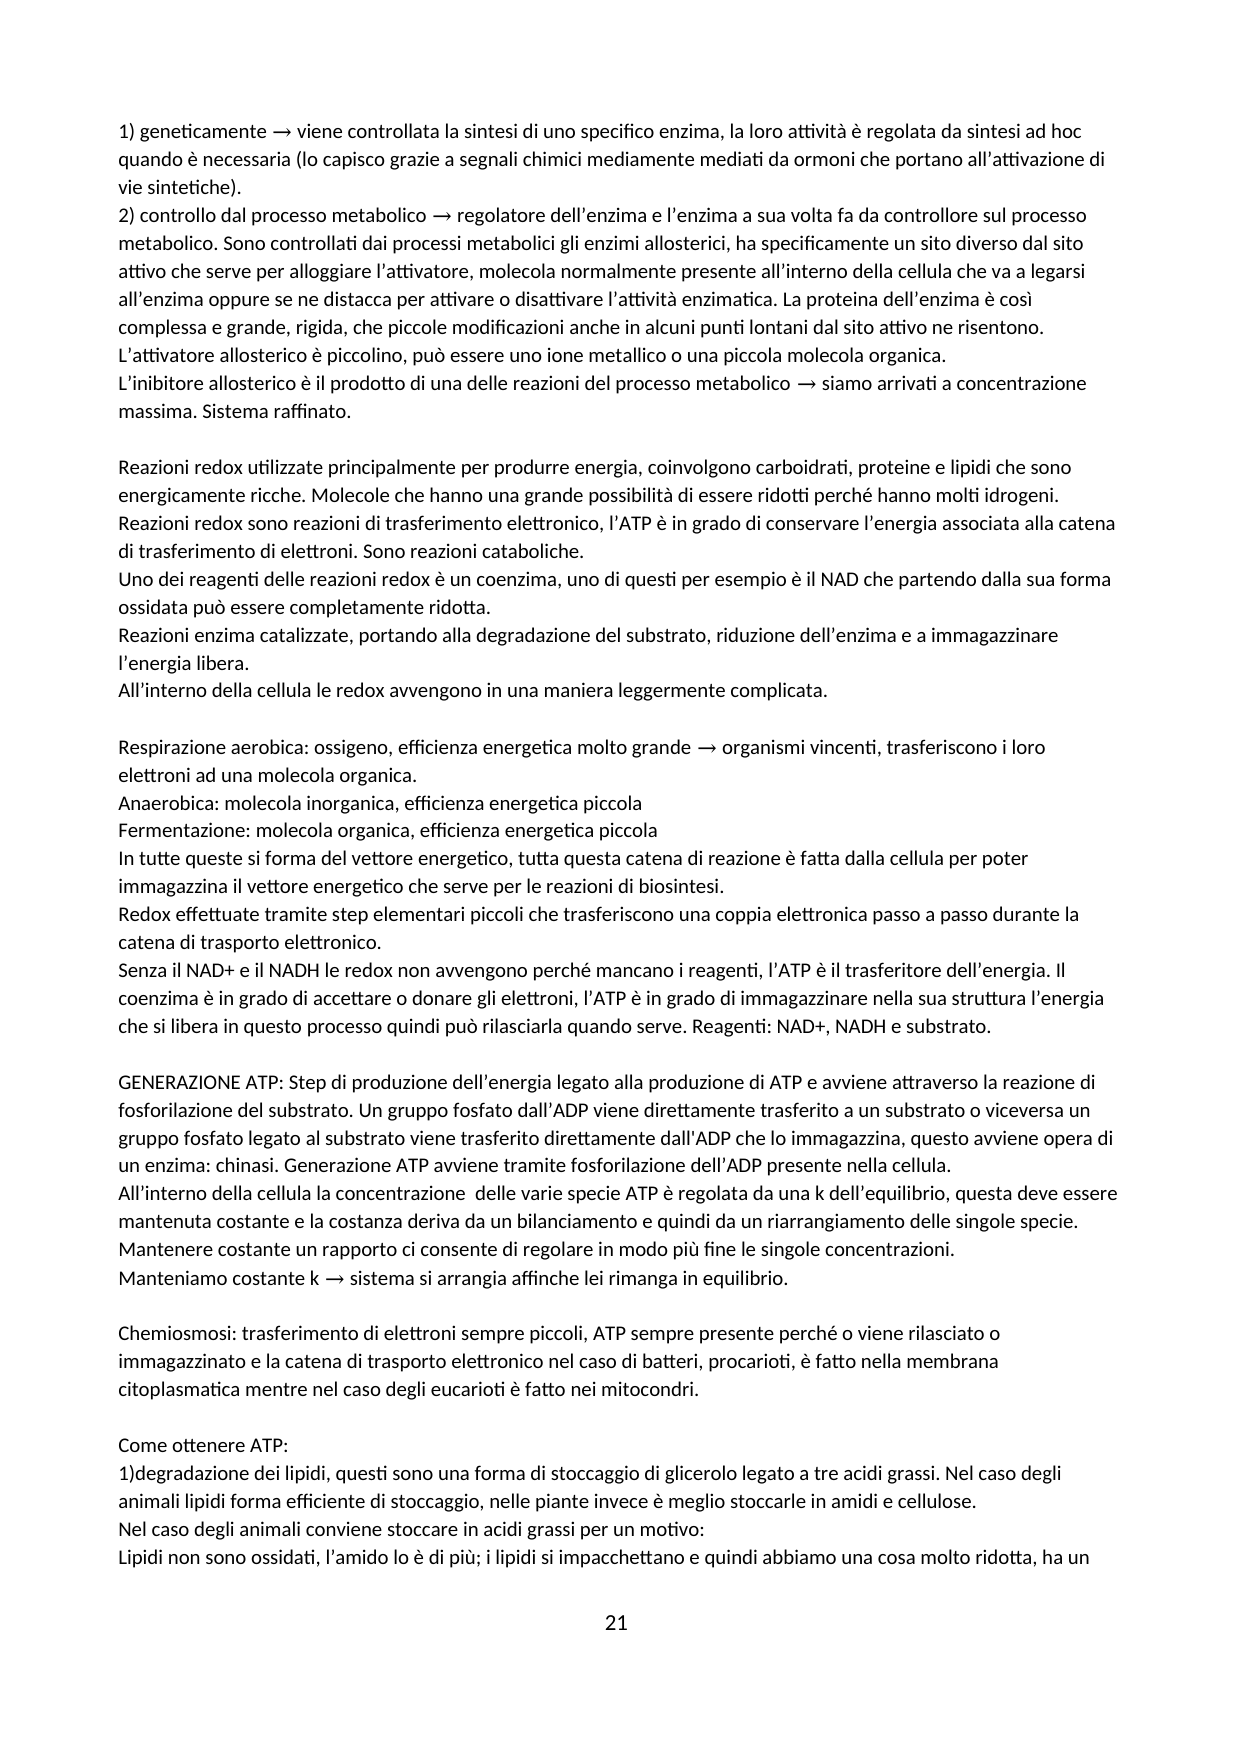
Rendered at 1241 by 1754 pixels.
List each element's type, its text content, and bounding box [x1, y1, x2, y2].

text 1) geneticamente → viene controllata la sintesi di uno specifico enzima, la loro attività è regolata da sintesi ad hoc quando è necessaria (lo capisco grazie a segnali chimici mediamente mediati da ormoni che portano all’attivazione di vie sintetiche). 2) controllo dal processo metabolico → regolatore dell’enzima e l’enzima a sua volta fa da controllore sul processo metabolico. Sono controllati dai processi metabolici gli enzimi allosterici, ha specificamente un sito diverso dal sito attivo che serve per alloggiare l’attivatore, molecola normalmente presente all’interno della cellula che va a legarsi all’enzima oppure se ne distacca per attivare o disattivare l’attività enzimatica. La proteina dell’enzima è così complessa e grande, rigida, che piccole modificazioni anche in alcuni punti lontani dal sito attivo ne risentono. L’attivatore allosterico è piccolino, può essere uno ione metallico o una piccola molecola organica. L’inibitore allosterico è il prodotto di una delle reazioni del processo metabolico → siamo arrivati a concentrazione massima. Sistema raffinato. Reazioni redox utilizzate principalmente per produrre energia, coinvolgono carboidrati, proteine e lipidi che sono energicamente ricche. Molecole che hanno una grande possibilità di essere ridotti perché hanno molti idrogeni. Reazioni redox sono reazioni di trasferimento elettronico, l’ATP è in grado di conservare l’energia associata alla catena di trasferimento di elettroni. Sono reazioni cataboliche. Uno dei reagenti delle reazioni redox è un coenzima, uno di questi per esempio è il NAD che partendo dalla sua forma ossidata può essere completamente ridotta. Reazioni enzima catalizzate, portando alla degradazione del substrato, riduzione dell’enzima e a immagazzinare l’energia libera. All’interno della cellula le redox avvengono in una maniera leggermente complicata. Respirazione aerobica: ossigeno, efficienza energetica molto grande → organismi vincenti, trasferiscono i loro elettroni ad una molecola organica. Anaerobica: molecola inorganica, efficienza energetica piccola Fermentazione: molecola organica, efficienza energetica piccola In tutte queste si forma del vettore energetico, tutta questa catena di reazione è fatta dalla cellula per poter immagazzina il vettore energetico che serve per le reazioni di biosintesi. Redox effettuate tramite step elementari piccoli che trasferiscono una coppia elettronica passo a passo durante la catena di trasporto elettronico. Senza il NAD+ e il NADH le redox non avvengono perché mancano i reagenti, l’ATP è il trasferitore dell’energia. Il coenzima è in grado di accettare o donare gli elettroni, l’ATP è in grado di immagazzinare nella sua struttura l’energia che si libera in questo processo quindi può rilasciarla quando serve. Reagenti: NAD+, NADH e substrato. GENERAZIONE ATP: Step di produzione dell’energia legato alla produzione di ATP e avviene attraverso la reazione di fosforilazione del substrato. Un gruppo fosfato dall’ADP viene direttamente trasferito a un substrato o viceversa un gruppo fosfato legato al substrato viene trasferito direttamente dall'ADP che lo immagazzina, questo avviene opera di un enzima: chinasi. Generazione ATP avviene tramite fosforilazione dell’ADP presente nella cellula. All’interno della cellula la concentrazione delle varie specie ATP è regolata da una k dell’equilibrio, questa deve essere mantenuta costante e la costanza deriva da un bilanciamento e quindi da un riarrangiamento delle singole specie. Mantenere costante un rapporto ci consente di regolare in modo più fine le singole concentrazioni. Manteniamo costante k → sistema si arrangia affinche lei rimanga in equilibrio. Chemiosmosi: trasferimento di elettroni sempre piccoli, ATP sempre presente perché o viene rilasciato o immagazzinato e la catena di trasporto elettronico nel caso di batteri, procarioti, è fatto nella membrana citoplasmatica mentre nel caso degli eucarioti è fatto nei mitocondri. Come ottenere ATP: 1)degradazione dei lipidi, questi sono una forma di stoccaggio di glicerolo legato a tre acidi grassi. Nel caso degli animali lipidi forma efficiente di stoccaggio, nelle piante invece è meglio stoccarle in amidi e cellulose. Nel caso degli animali conviene stoccare in acidi grassi per un motivo: Lipidi non sono ossidati, l’amido lo è di più; i lipidi si impacchettano e quindi abbiamo una cosa molto ridotta, ha un [118, 118, 1122, 1569]
